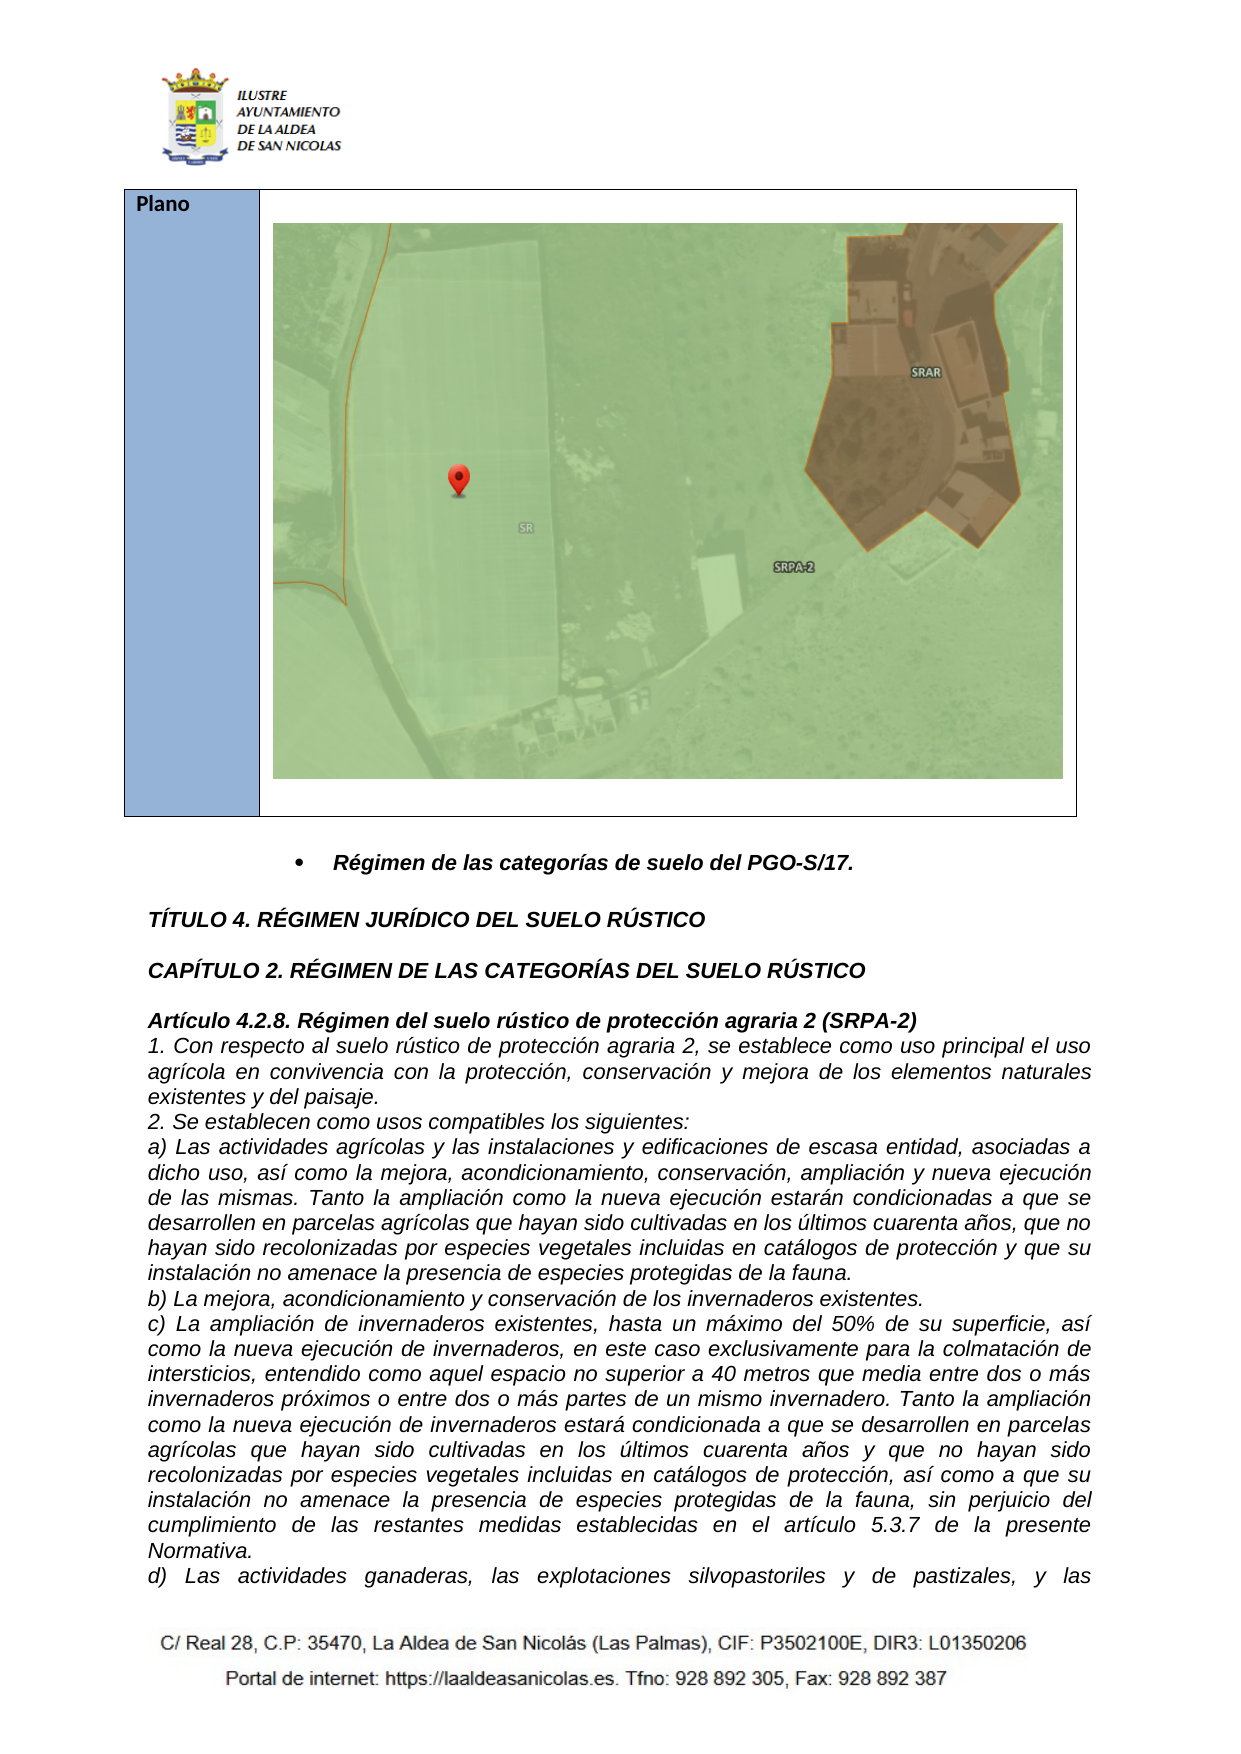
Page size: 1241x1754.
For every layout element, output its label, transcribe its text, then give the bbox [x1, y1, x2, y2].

text b) La mejora, acondicionamiento y conservación de los invernaderos existentes. [148, 1286, 1093, 1311]
text Artículo 4.2.8. Régimen del suelo rústico de protección agraria 2 (SRPA-2) [148, 1008, 1093, 1033]
text a) Las actividades agrícolas y las instalaciones y edificaciones de escasa entidad, asociadas a dicho uso, así como la mejora, acondicionamiento, conservación, ampliación y nueva ejecución de las mismas. Tanto la ampliación como la nueva ejecución estarán condicionadas a que se desarrollen en parcelas agrícolas que hayan sido cultivadas en los últimos cuarenta años, que no hayan sido recolonizadas por especies vegetales incluidas en catálogos de protección y que su instalación no amenace la presencia de especies protegidas de la fauna. [148, 1134, 1093, 1286]
text CAPÍTULO 2. RÉGIMEN DE LAS CATEGORÍAS DEL SUELO RÚSTICO [148, 958, 1093, 983]
picture [148, 60, 357, 173]
text c) La ampliación de invernaderos existentes, hasta un máximo del 50% de su superficie, así como la nueva ejecución de invernaderos, en este caso exclusivamente para la colmatación de intersticios, entendido como aquel espacio no superior a 40 metros que media entre dos o más invernaderos próximos o entre dos o más partes de un mismo invernadero. Tanto la ampliación como la nueva ejecución de invernaderos estará condicionada a que se desarrollen en parcelas agrícolas que hayan sido cultivadas en los últimos cuarenta años y que no hayan sido recolonizadas por especies vegetales incluidas en catálogos de protección, así como a que su instalación no amenace la presencia de especies protegidas de la fauna, sin perjuicio del cumplimiento de las restantes medidas establecidas en el artículo 5.3.7 de la presente Normativa. [148, 1311, 1093, 1563]
text 2. Se establecen como usos compatibles los siguientes: [148, 1109, 1093, 1134]
table_cell Plano [125, 190, 259, 816]
picture [274, 223, 1062, 779]
text d) Las actividades ganaderas, las explotaciones silvopastoriles y de pastizales, y las [148, 1563, 1093, 1588]
text TÍTULO 4. RÉGIMEN JURÍDICO DEL SUELO RÚSTICO [148, 907, 1093, 933]
list Régimen de las categorías de suelo del PGO-S/17. [295, 849, 1093, 875]
table_cell [260, 190, 1076, 816]
picture [149, 1627, 1034, 1694]
text 1. Con respecto al suelo rústico de protección agraria 2, se establece como uso principal el uso agrícola en convivencia con la protección, conservación y mejora de los elementos naturales existentes y del paisaje. [148, 1033, 1093, 1109]
